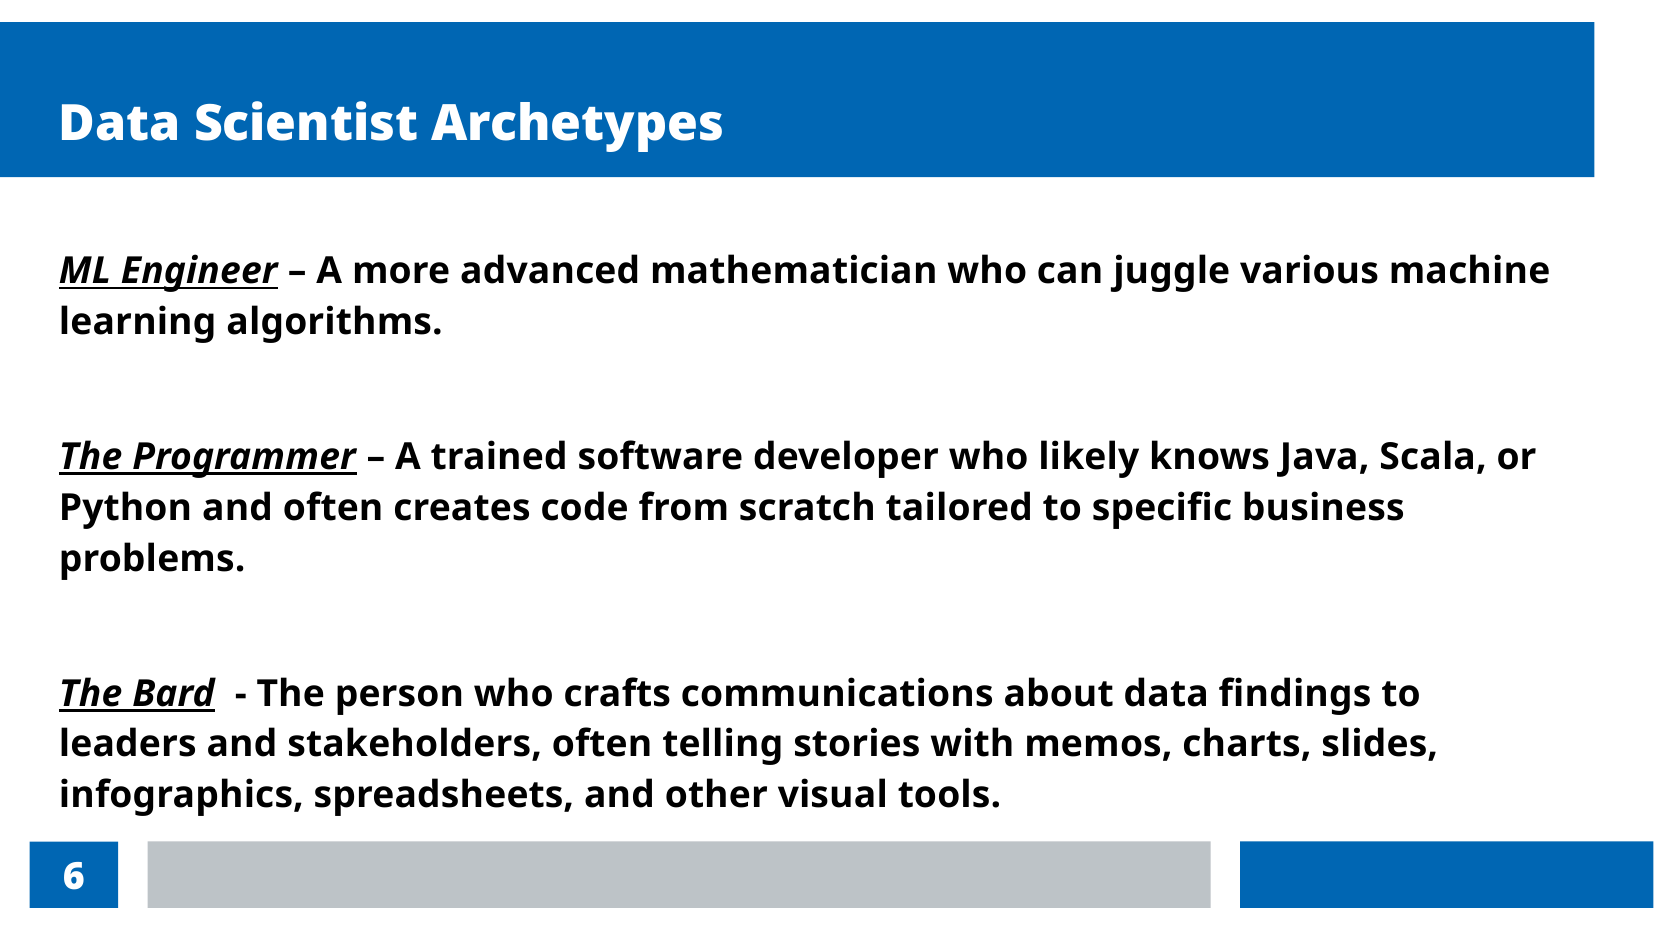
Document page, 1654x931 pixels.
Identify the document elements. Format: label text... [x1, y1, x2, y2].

list ML Engineer – A more advanced mathematician who can juggle various machine learning algorithms. The Programmer – A trained software developer who likely knows Java, Scala, or Python and often creates code from scratch tailored to specific business problems. The Bard - The person who crafts communications about data findings to leaders and stakeholders, often telling stories with memos, charts, slides, infographics, spreadsheets, and other visual tools. [59, 243, 1565, 820]
title Data Scientist Archetypes [59, 44, 1595, 156]
